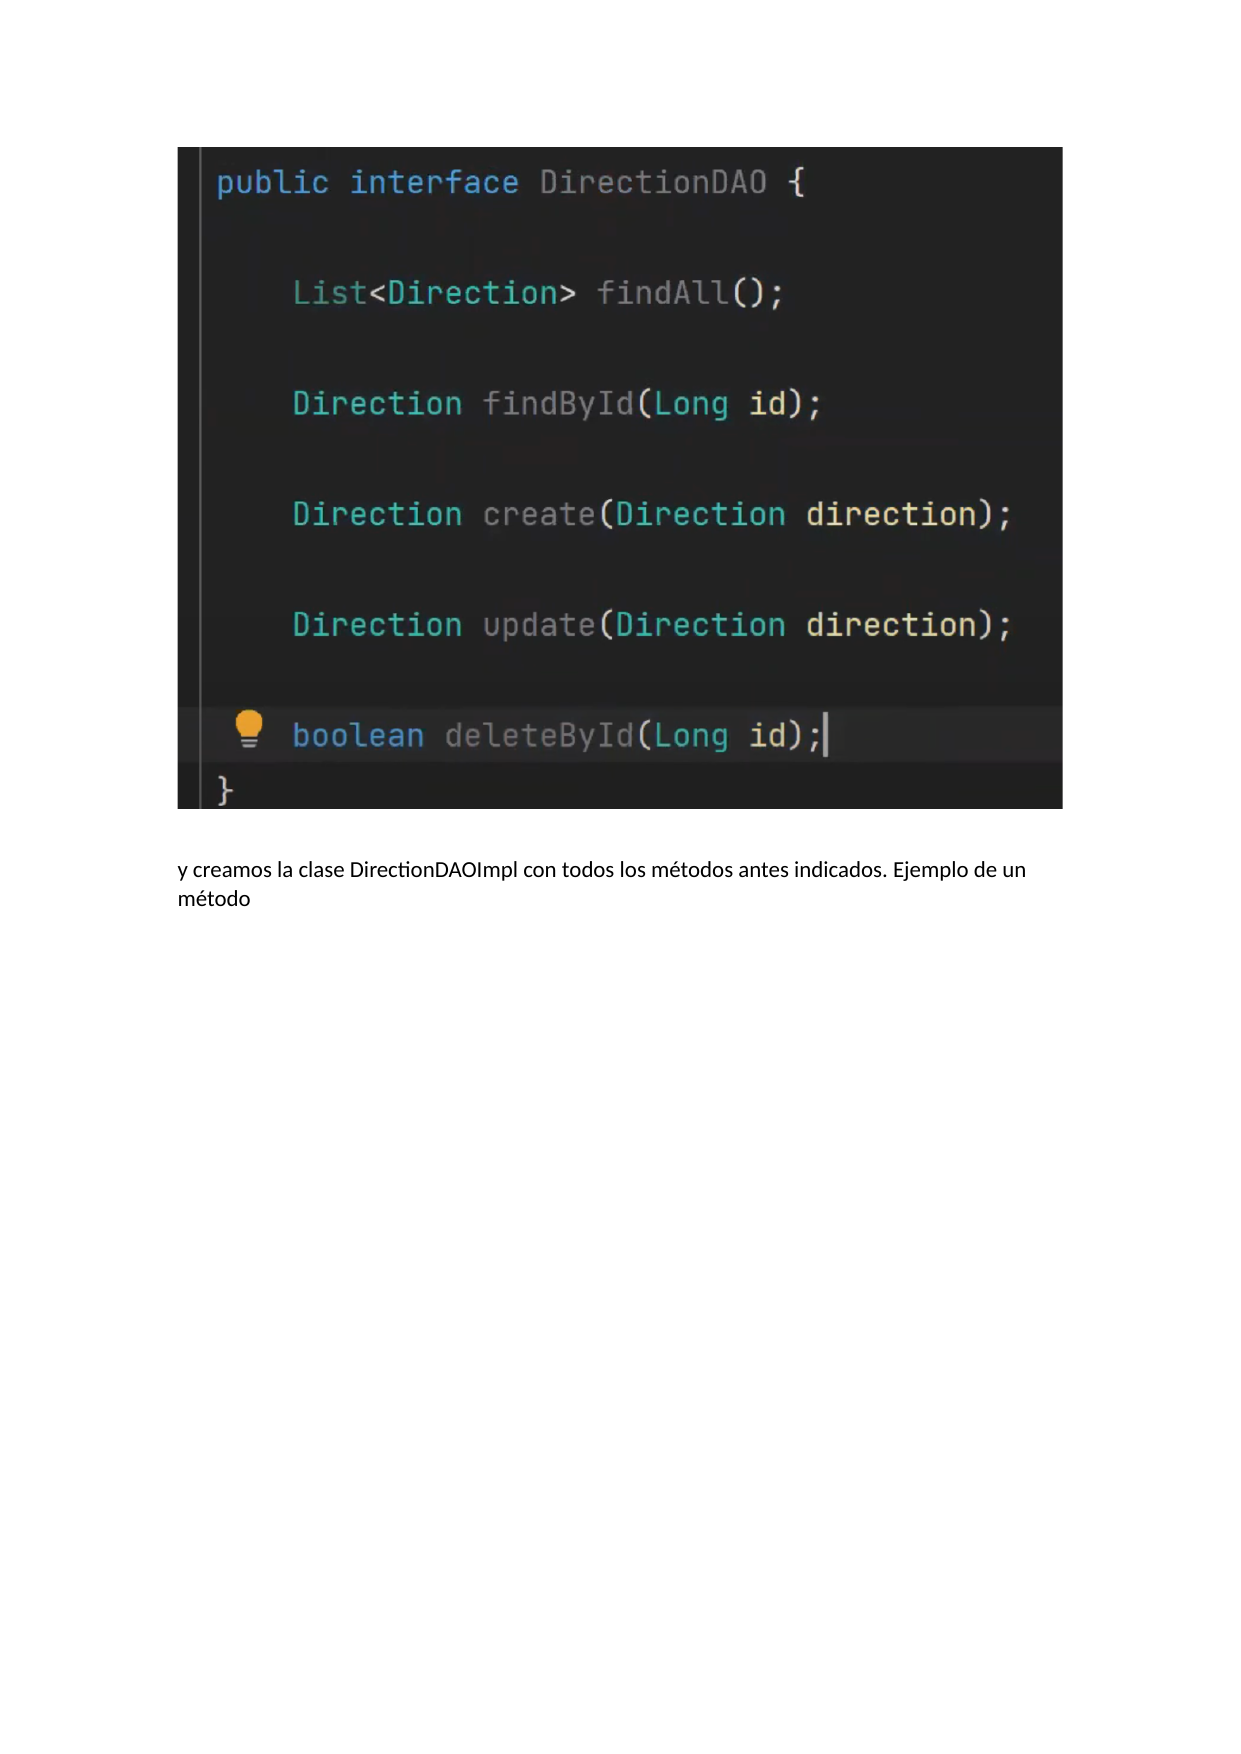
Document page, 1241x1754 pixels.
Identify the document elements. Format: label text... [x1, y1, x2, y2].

text y creamos la clase DirectionDAOImpl con todos los métodos antes indicados. Ejemplo de un método [177, 855, 1063, 912]
